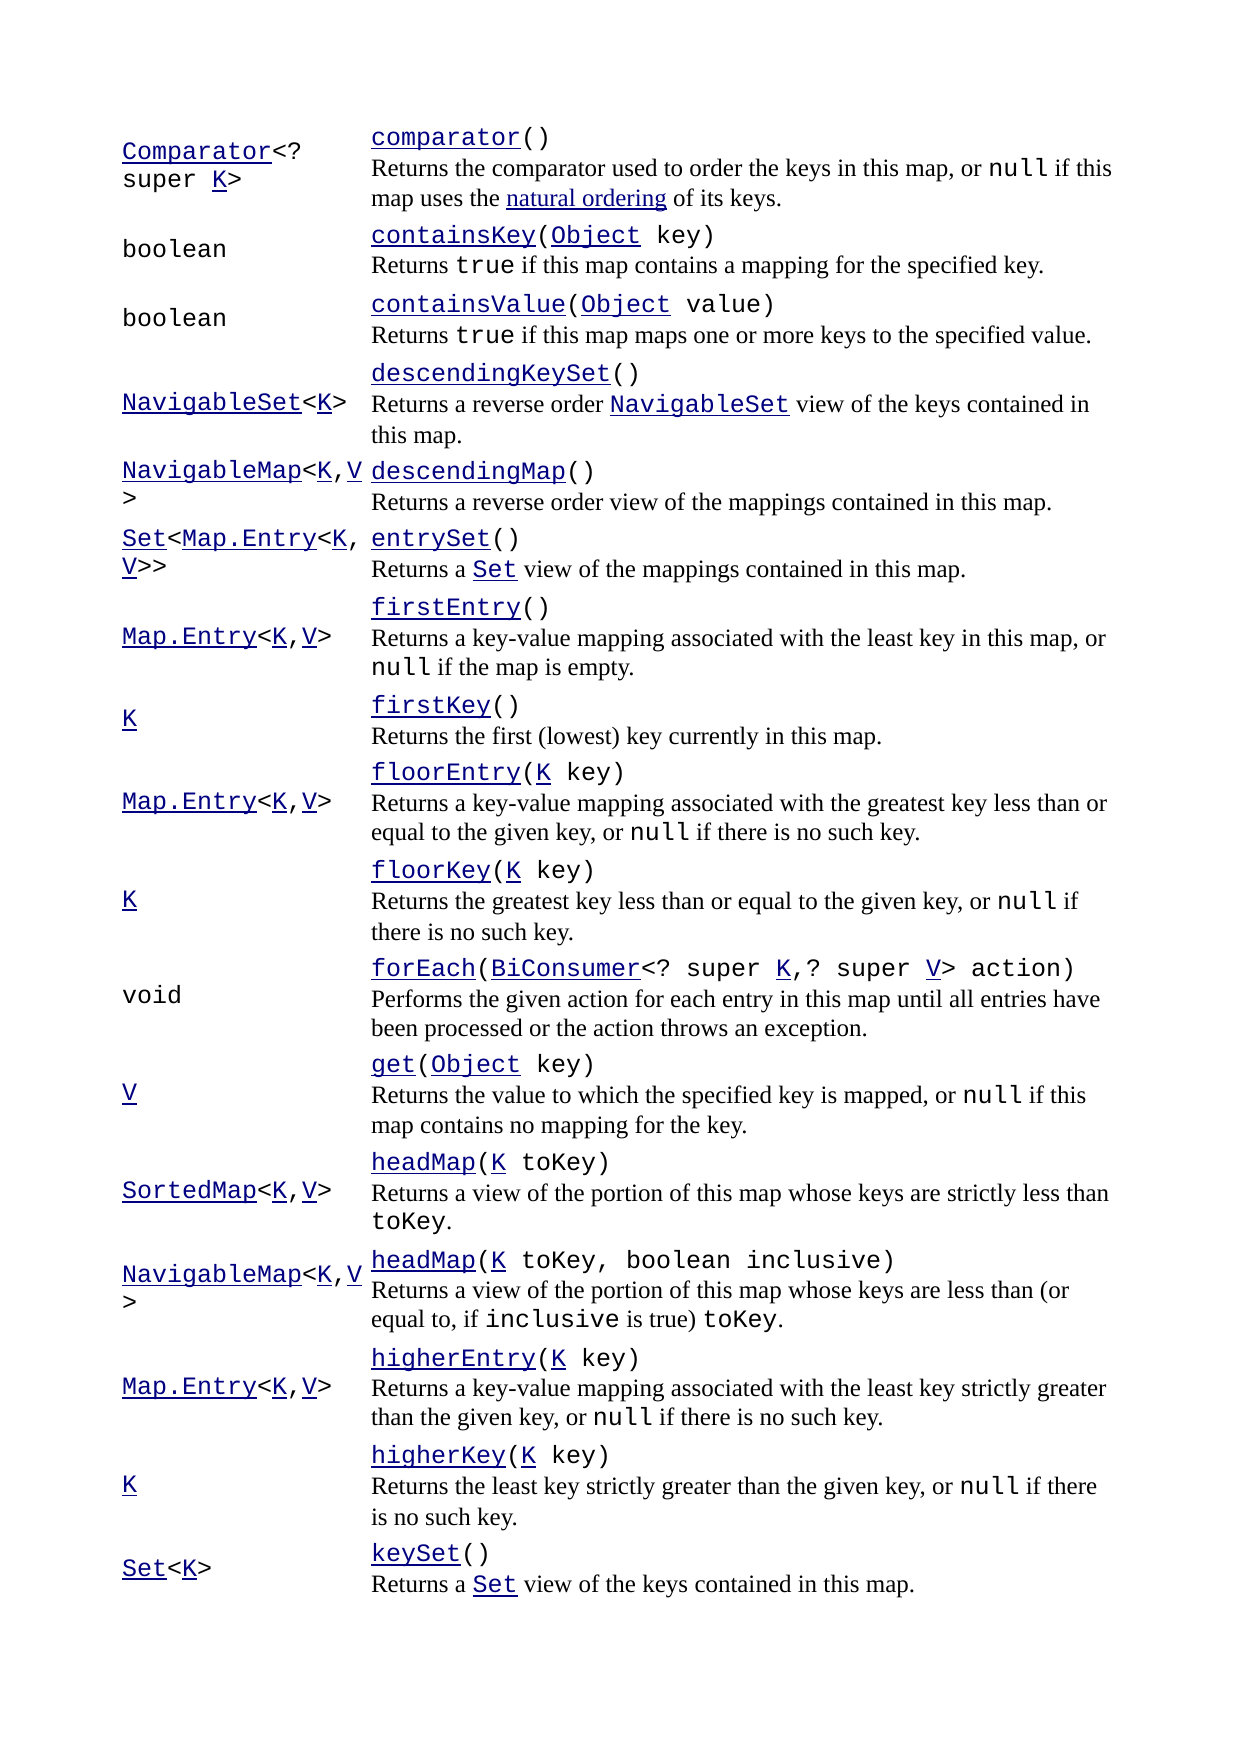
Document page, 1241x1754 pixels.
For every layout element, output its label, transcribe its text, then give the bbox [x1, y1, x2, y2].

table_cell Map.Entry<K,V> [118, 589, 367, 686]
table_cell descendingMap() Returns a reverse order view of the mappings contained in this map. [367, 452, 1122, 519]
table_cell higherKey(K key) Returns the least key strictly greater than the given key, or null if there is no such key. [367, 1437, 1122, 1535]
table_cell higherEntry(K key) Returns a key-value mapping associated with the least key strictly greater than the given key, or null if there is no such key. [367, 1339, 1122, 1437]
table_cell K [118, 686, 367, 753]
table_cell get(Object key) Returns the value to which the specified key is mapped, or null if this map contains no mapping for the key. [367, 1045, 1122, 1143]
table_cell NavigableMap<K,V> [118, 452, 367, 519]
table_cell boolean [118, 216, 367, 285]
table_cell forEach(BiConsumer<? super K,? super V> action) Performs the given action for each entry in this map until all entries have been processed or the action throws an exception. [367, 949, 1122, 1045]
table_cell SortedMap<K,V> [118, 1143, 367, 1241]
table_cell headMap(K toKey, boolean inclusive) Returns a view of the portion of this map whose keys are less than (or equal to, if inclusive is true) toKey. [367, 1241, 1122, 1339]
table_cell Map.Entry<K,V> [118, 754, 367, 851]
table_cell floorKey(K key) Returns the greatest key less than or equal to the given key, or null if there is no such key. [367, 851, 1122, 949]
table_cell Map.Entry<K,V> [118, 1339, 367, 1437]
table_cell NavigableMap<K,V> [118, 1241, 367, 1339]
table_cell boolean [118, 285, 367, 354]
table_cell containsValue(Object value) Returns true if this map maps one or more keys to the specified value. [367, 285, 1122, 354]
table_cell descendingKeySet() Returns a reverse order NavigableSet view of the keys contained in this map. [367, 354, 1122, 452]
table_cell K [118, 851, 367, 949]
table_cell Set<Map.Entry<K,V>> [118, 519, 367, 588]
table_cell Set<K> [118, 1535, 367, 1604]
table_cell headMap(K toKey) Returns a view of the portion of this map whose keys are strictly less than toKey. [367, 1143, 1122, 1241]
table_cell V [118, 1045, 367, 1143]
table_cell entrySet() Returns a Set view of the mappings contained in this map. [367, 519, 1122, 588]
table_cell firstKey() Returns the first (lowest) key currently in this map. [367, 686, 1122, 753]
table_cell comparator() Returns the comparator used to order the keys in this map, or null if this map uses the natural ordering of its keys. [367, 118, 1122, 216]
table_cell floorEntry(K key) Returns a key-value mapping associated with the greatest key less than or equal to the given key, or null if there is no such key. [367, 754, 1122, 851]
table_cell containsKey(Object key) Returns true if this map contains a mapping for the specified key. [367, 216, 1122, 285]
table_cell Comparator<? super K> [118, 118, 367, 216]
table_cell K [118, 1437, 367, 1535]
table_cell void [118, 949, 367, 1045]
table_cell NavigableSet<K> [118, 354, 367, 452]
table_cell keySet() Returns a Set view of the keys contained in this map. [367, 1535, 1122, 1604]
table_cell firstEntry() Returns a key-value mapping associated with the least key in this map, or null if the map is empty. [367, 589, 1122, 686]
